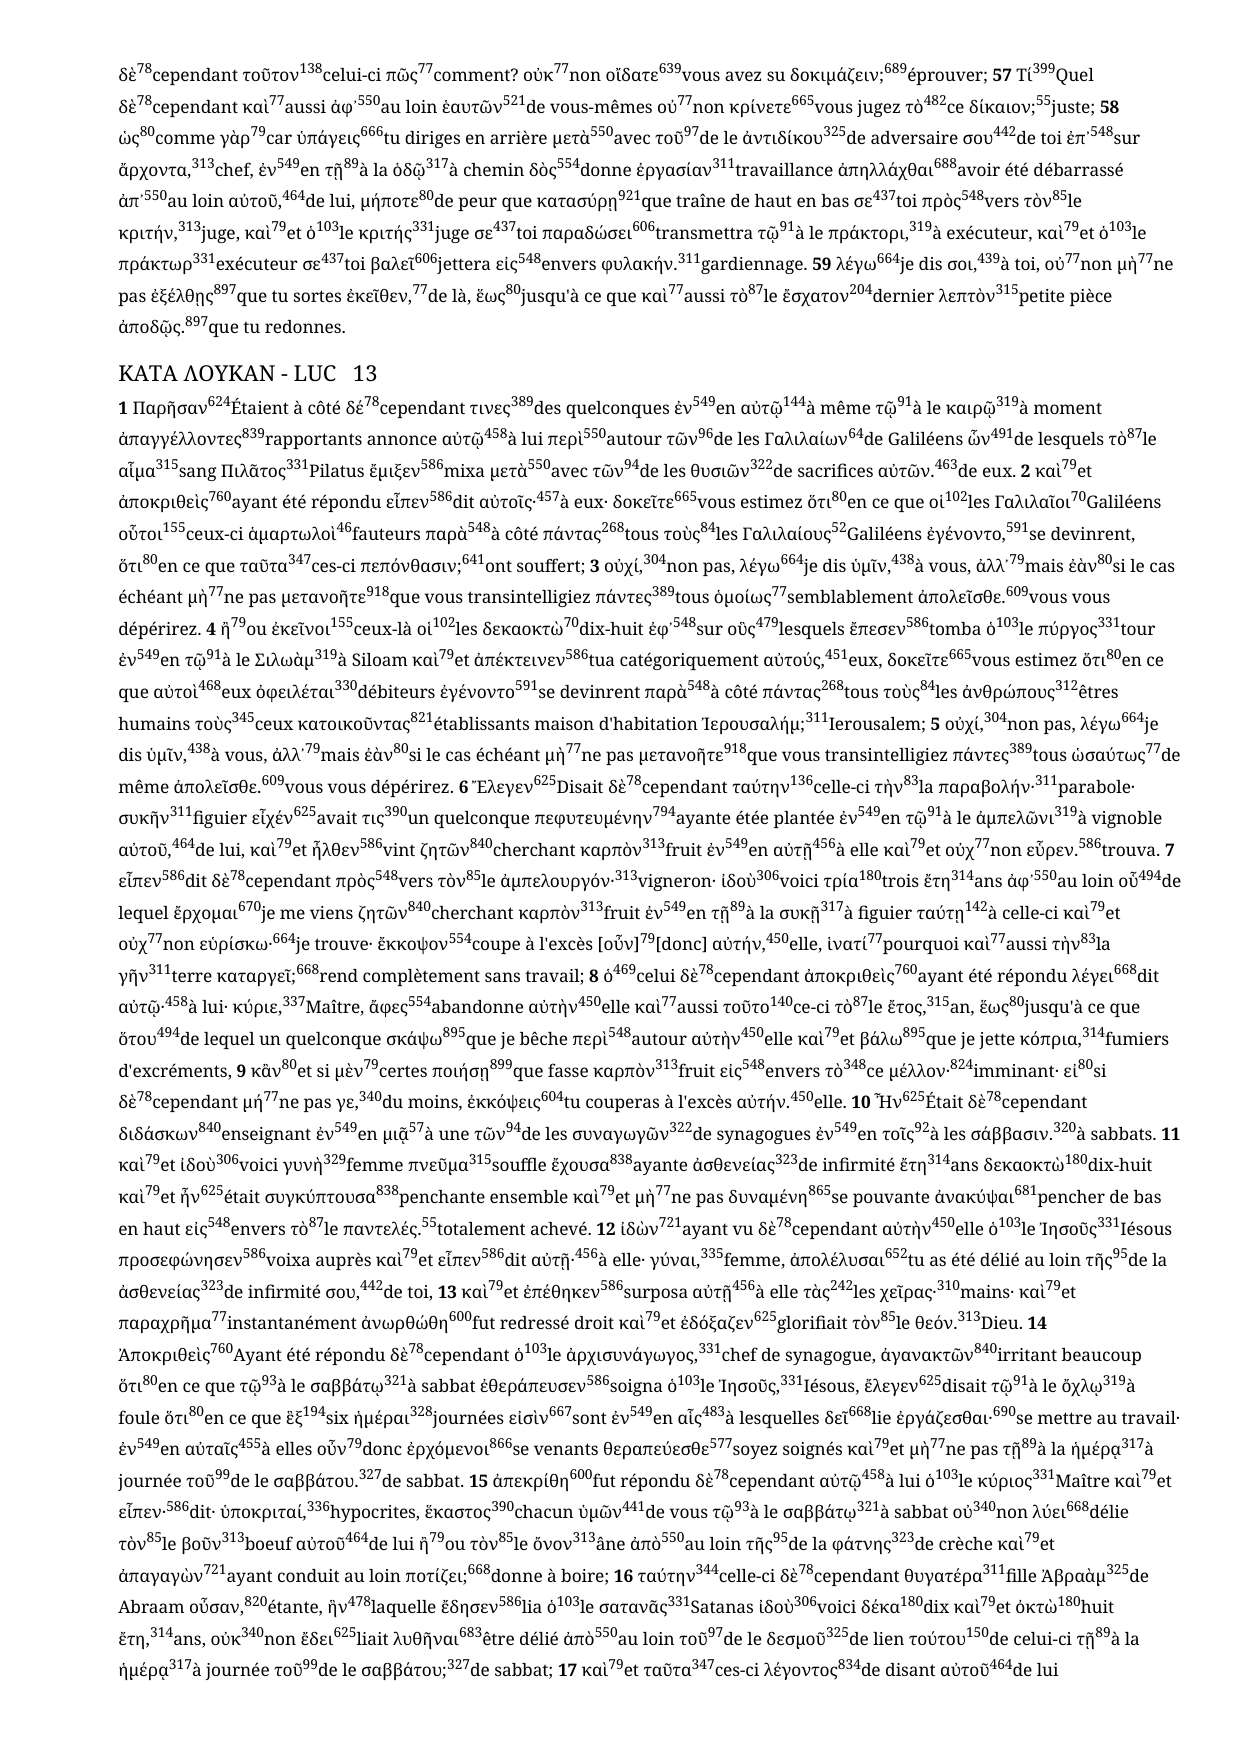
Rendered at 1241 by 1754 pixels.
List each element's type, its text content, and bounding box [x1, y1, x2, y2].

text ΚΑΤΑ ΛΟΥΚΑΝ - LUC 13 [118, 358, 1181, 387]
text 1 Παρῆσαν624Étaient à côté δέ78cependant τινες389des quelconques ἐν549en αὐτῷ144à même τῷ91à le καιρῷ319à moment ἀπαγγέλλοντες839rapportants annonce αὐτῷ458à lui περὶ550autour τῶν96de les Γαλιλαίων64de Galiléens ὧν491de lesquels τὸ87le αἷμα315sang Πιλᾶτος331Pilatus ἔμιξεν586mixa μετὰ550avec τῶν94de les θυσιῶν322de sacrifices αὐτῶν.463de eux. 2 καὶ79et ἀποκριθεὶς760ayant été répondu εἶπεν586dit αὐτοῖς·457à eux· δοκεῖτε665vous estimez ὅτι80en ce que οἱ102les Γαλιλαῖοι70Galiléens οὗτοι155ceux-ci ἁμαρτωλοὶ46fauteurs παρὰ548à côté πάντας268tous τοὺς84les Γαλιλαίους52Galiléens ἐγένοντο,591se devinrent, ὅτι80en ce que ταῦτα347ces-ci πεπόνθασιν;641ont souffert; 3 οὐχί,304non pas, λέγω664je dis ὑμῖν,438à vous, ἀλλ᾽79mais ἐὰν80si le cas échéant μὴ77ne pas μετανοῆτε918que vous transintelligiez πάντες389tous ὁμοίως77semblablement ἀπολεῖσθε.609vous vous dépérirez. 4 ἢ79ou ἐκεῖνοι155ceux-là οἱ102les δεκαοκτὼ70dix-huit ἐφ᾽548sur οὓς479lesquels ἔπεσεν586tomba ὁ103le πύργος331tour ἐν549en τῷ91à le Σιλωὰμ319à Siloam καὶ79et ἀπέκτεινεν586tua catégoriquement αὐτούς,451eux, δοκεῖτε665vous estimez ὅτι80en ce que αὐτοὶ468eux ὀφειλέται330débiteurs ἐγένοντο591se devinrent παρὰ548à côté πάντας268tous τοὺς84les ἀνθρώπους312êtres humains τοὺς345ceux κατοικοῦντας821établissants maison d'habitation Ἰερουσαλήμ;311Ierousalem; 5 οὐχί,304non pas, λέγω664je dis ὑμῖν,438à vous, ἀλλ᾽79mais ἐὰν80si le cas échéant μὴ77ne pas μετανοῆτε918que vous transintelligiez πάντες389tous ὡσαύτως77de même ἀπολεῖσθε.609vous vous dépérirez. 6 Ἔλεγεν625Disait δὲ78cependant ταύτην136celle-ci τὴν83la παραβολήν·311parabole· συκῆν311figuier εἶχέν625avait τις390un quelconque πεφυτευμένην794ayante étée plantée ἐν549en τῷ91à le ἀμπελῶνι319à vignoble αὐτοῦ,464de lui, καὶ79et ἦλθεν586vint ζητῶν840cherchant καρπὸν313fruit ἐν549en αὐτῇ456à elle καὶ79et οὐχ77non εὗρεν.586trouva. 7 εἶπεν586dit δὲ78cependant πρὸς548vers τὸν85le ἀμπελουργόν·313vigneron· ἰδοὺ306voici τρία180trois ἔτη314ans ἀφ᾽550au loin οὗ494de lequel ἔρχομαι670je me viens ζητῶν840cherchant καρπὸν313fruit ἐν549en τῇ89à la συκῇ317à figuier ταύτῃ142à celle-ci καὶ79et οὐχ77non εὑρίσκω·664je trouve· ἔκκοψον554coupe à l'excès [οὖν]79[donc] αὐτήν,450elle, ἱνατί77pourquoi καὶ77aussi τὴν83la γῆν311terre καταργεῖ;668rend complètement sans travail; 8 ὁ469celui δὲ78cependant ἀποκριθεὶς760ayant été répondu λέγει668dit αὐτῷ·458à lui· κύριε,337Maître, ἄφες554abandonne αὐτὴν450elle καὶ77aussi τοῦτο140ce-ci τὸ87le ἔτος,315an, ἕως80jusqu'à ce que ὅτου494de lequel un quelconque σκάψω895que je bêche περὶ548autour αὐτὴν450elle καὶ79et βάλω895que je jette κόπρια,314fumiers d'excréments, 9 κἂν80et si μὲν79certes ποιήσῃ899que fasse καρπὸν313fruit εἰς548envers τὸ348ce μέλλον·824imminant· εἰ80si δὲ78cependant μή77ne pas γε,340du moins, ἐκκόψεις604tu couperas à l'excès αὐτήν.450elle. 10 Ἦν625Était δὲ78cependant διδάσκων840enseignant ἐν549en μιᾷ57à une τῶν94de les συναγωγῶν322de synagogues ἐν549en τοῖς92à les σάββασιν.320à sabbats. 11 καὶ79et ἰδοὺ306voici γυνὴ329femme πνεῦμα315souffle ἔχουσα838ayante ἀσθενείας323de infirmité ἔτη314ans δεκαοκτὼ180dix-huit καὶ79et ἦν625était συγκύπτουσα838penchante ensemble καὶ79et μὴ77ne pas δυναμένη865se pouvante ἀνακύψαι681pencher de bas en haut εἰς548envers τὸ87le παντελές.55totalement achevé. 12 ἰδὼν721ayant vu δὲ78cependant αὐτὴν450elle ὁ103le Ἰησοῦς331Iésous προσεφώνησεν586voixa auprès καὶ79et εἶπεν586dit αὐτῇ·456à elle· γύναι,335femme, ἀπολέλυσαι652tu as été délié au loin τῆς95de la ἀσθενείας323de infirmité σου,442de toi, 13 καὶ79et ἐπέθηκεν586surposa αὐτῇ456à elle τὰς242les χεῖρας·310mains· καὶ79et παραχρῆμα77instantanément ἀνωρθώθη600fut redressé droit καὶ79et ἐδόξαζεν625glorifiait τὸν85le θεόν.313Dieu. 14 Ἀποκριθεὶς760Ayant été répondu δὲ78cependant ὁ103le ἀρχισυνάγωγος,331chef de synagogue, ἀγανακτῶν840irritant beaucoup ὅτι80en ce que τῷ93à le σαββάτῳ321à sabbat ἐθεράπευσεν586soigna ὁ103le Ἰησοῦς,331Iésous, ἔλεγεν625disait τῷ91à le ὄχλῳ319à foule ὅτι80en ce que ἓξ194six ἡμέραι328journées εἰσὶν667sont ἐν549en αἷς483à lesquelles δεῖ668lie ἐργάζεσθαι·690se mettre au travail· ἐν549en αὐταῖς455à elles οὖν79donc ἐρχόμενοι866se venants θεραπεύεσθε577soyez soignés καὶ79et μὴ77ne pas τῇ89à la ἡμέρᾳ317à journée τοῦ99de le σαββάτου.327de sabbat. 15 ἀπεκρίθη600fut répondu δὲ78cependant αὐτῷ458à lui ὁ103le κύριος331Maître καὶ79et εἶπεν·586dit· ὑποκριταί,336hypocrites, ἕκαστος390chacun ὑμῶν441de vous τῷ93à le σαββάτῳ321à sabbat οὐ340non λύει668délie τὸν85le βοῦν313boeuf αὐτοῦ464de lui ἢ79ou τὸν85le ὄνον313âne ἀπὸ550au loin τῆς95de la φάτνης323de crèche καὶ79et ἀπαγαγὼν721ayant conduit au loin ποτίζει;668donne à boire; 16 ταύτην344celle-ci δὲ78cependant θυγατέρα311fille Ἀβραὰμ325de Abraam οὖσαν,820étante, ἣν478laquelle ἔδησεν586lia ὁ103le σατανᾶς331Satanas ἰδοὺ306voici δέκα180dix καὶ79et ὀκτὼ180huit ἔτη,314ans, οὐκ340non ἔδει625liait λυθῆναι683être délié ἀπὸ550au loin τοῦ97de le δεσμοῦ325de lien τούτου150de celui-ci τῇ89à la ἡμέρᾳ317à journée τοῦ99de le σαββάτου;327de sabbat; 17 καὶ79et ταῦτα347ces-ci λέγοντος834de disant αὐτοῦ464de lui κατῃσχύνοντο635étaient couvert de honte πάντες389tous οἱ363ceux ἀντικείμενοι866se couchants contre αὐτῷ,458à lui, καὶ79et πᾶς287tout ὁ103le ὄχλος331foule ἔχαιρεν625était de joie ἐπὶ549sur πᾶσιν276à tous τοῖς92à les ἐνδόξοις60à glorieux τοῖς353à ces γινομένοις856à se devenants ὑπ᾽550sous αὐτοῦ.464de lui. 18 Ἔλεγεν625Disait οὖν·79donc· τίνι402à quel ὁμοία45semblable ἐστὶν668est ἡ101la βασιλεία329royauté τοῦ97de le θεοῦ325de Dieu καὶ79et τίνι402à quel ὁμοιώσω602je rendrai semblable αὐτήν;450elle; 19 ὁμοία45semblable ἐστὶν668est κόκκῳ319à grain σινάπεως,327de sinapis, ὃν480lequel λαβὼν721ayant pris ἄνθρωπος331être humain ἔβαλεν586jeta εἰς548envers κῆπον313jardin ἑαυτοῦ,537de lui-même, καὶ79et ηὔξησεν586crût καὶ79et ἐγένετο592se devint εἰς548envers δένδρον,315arbre, καὶ79et τὰ104les πετεινὰ332volatiles τοῦ97de le οὐρανοῦ325de ciel κατεσκήνωσεν586dressa tente contre ἐν549en τοῖς90à les κλάδοις318à branches αὐτοῦ.466de lui. 20 Καὶ79Et πάλιν77de nouveau εἶπεν·586dit· τίνι402à quel ὁμοιώσω602je rendrai semblable τὴν83la βασιλείαν311royauté τοῦ97de le θεοῦ;325de Dieu; 21 ὁμοία45semblable ἐστὶν668est ζύμῃ,317à levain, ἣν478laquelle λαβοῦσα719ayante prise γυνὴ329femme [ἐν]έκρυψεν586encrypta εἰς548envers ἀλεύρου327de farine σάτα314satons τρία180trois ἕως80jusqu'à ce que οὗ492de lequel ἐζυμώθη600fut fermenté ὅλον.392tout entier. 22 Καὶ79Et διεπορεύετο631se allait à travers κατὰ548selon πόλεις310cités καὶ79et κώμας310villages διδάσκων840enseignant καὶ79et πορείαν311démarche ποιούμενος867se faisant εἰς548envers Ἱεροσόλυμα.314Ierosolymas. 23 Εἶπεν586Dit δέ78cependant τις390un quelconque αὐτῷ·458à lui· κύριε,337Maître, εἰ80si ὀλίγοι389peu οἱ363ceux σῳζόμενοι;890étants sauvés; ὁ469celui δὲ78cependant εἶπεν586dit πρὸς548vers αὐτούς·451eux· 24 ἀγωνίζεσθε573que vous vous combattez εἰσελθεῖν681venir à l'intérieur διὰ550par τῆς95de la στενῆς14de étroite θύρας,323de porte, ὅτι80en ce que πολλοί,389nombreux, λέγω664je dis ὑμῖν,438à vous, ζητήσουσιν605chercheront εἰσελθεῖν681venir à l'intérieur καὶ79et οὐκ77non ἰσχύσουσιν.605auront la ténacité. 25 ἀφ᾽550au loin οὗ494de lequel ἂν340le cas échéant ἐγερθῇ911que soit éveillé ὁ103le οἰκοδεσπότης331despote de maison καὶ79et ἀποκλείσῃ899que ferme à clef complètement τὴν83la θύραν311porte καὶ79et ἄρξησθε902que vous vous originiez ἔξω77au-dehors ἑστάναι686avoir dressé καὶ79et κρούειν689toquer τὴν83la θύραν311porte λέγοντες·839disants· κύριε,337Maître, ἄνοιξον554ouvre ἡμῖν,419à nous, καὶ79et ἀποκριθεὶς760ayant été répondu ἐρεῖ606dira ὑμῖν·438à vous· οὐκ77non οἶδα638j'ai su ὑμᾶς436vous πόθεν77d'où? ἐστέ.665vous êtes. 26 τότε77alors ἄρξεσθε609vous vous originerez λέγειν·689dire· ἐφάγομεν581nous mangeâmes ἐνώπιόν552en devant σου442de toi καὶ79et ἐπίομεν581nous bûmes καὶ79et ἐν549en ταῖς88à les πλατείαις316à places ἡμῶν423de nous ἐδίδαξας·584tu enseignas· 27 καὶ79et ἐρεῖ606dira λέγων840disant ὑμῖν·438à vous· οὐκ77non οἶδα638j'ai su [ὑμᾶς]436[vous] πόθεν77d'où? ἐστέ·665vous êtes· ἀπόστητε553dressez au loin ἀπ᾽550au loin ἐμοῦ424de moi πάντες290tous ἐργάται336travailleurs ἀδικίας.323de injustice. 28 ἐκεῖ77là ἔσται612se sera ὁ103le κλαυθμὸς331pleur καὶ79et ὁ103le βρυγμὸς331grincement τῶν96de les ὀδόντων,324de dents, ὅταν80lorsque le cas échéant ὄψησθε902que vous vous voyiez Ἀβραὰμ313Abraam καὶ79et Ἰσαὰκ313Isaak καὶ79et Ἰακὼβ313Iakob καὶ79et πάντας268tous τοὺς84les προφήτας312prophètes ἐν549en τῇ89à la βασιλείᾳ317à royauté τοῦ97de le θεοῦ,325de Dieu, ὑμᾶς436vous δὲ78cependant ἐκβαλλομένους874étants éjectés ἔξω.77au-dehors. 29 καὶ79et ἥξουσιν605surgiront ἀπὸ550au loin ἀνατολῶν322de levants καὶ79et δυσμῶν322de couchants καὶ79et ἀπὸ550au loin βορρᾶ325de nord καὶ79et νότου325de sud καὶ79et ἀνακλιθήσονται618seront récliné ἐν549en τῇ89à la βασιλείᾳ317à royauté τοῦ97de le θεοῦ.325de Dieu. 30 καὶ79et ἰδοὺ306voici εἰσὶν667sont ἔσχατοι46derniers οἳ497lesquels ἔσονται611se seront πρῶτοι46premiers καὶ79et εἰσὶν667sont πρῶτοι46premiers οἳ497lesquels ἔσονται611se seront ἔσχατοι.46derniers. 31 Ἐν549En αὐτῇ142à même τῇ89à la ὥρᾳ317à heure προσῆλθάν585vinrent vers τινες286des quelconques Φαρισαῖοι330Pharisiens λέγοντες839disants αὐτῷ·458à lui· ἔξελθε554sors καὶ79et πορεύου574te va ἐντεῦθεν,77d'ici, ὅτι80en ce que Ἡρῴδης331Hérode θέλει668veut σε437toi ἀποκτεῖναι.681tuer catégoriquement. 32 καὶ79et εἶπεν586dit αὐτοῖς·457à eux· πορευθέντες759ayants étés allés εἴπατε553dites τῇ89à la ἀλώπεκι317à renard ταύτῃ·142à celle-ci· ἰδοὺ306voici ἐκβάλλω664j'éjecte δαιμόνια314démons καὶ79et ἰάσεις310guérisons ἀποτελῶ664je finis de loin σήμερον77aujourd'hui καὶ79et αὔριον77demain καὶ79et τῇ89à la τρίτῃ57à troisième τελειοῦμαι.676je suis perfectionné. 33 πλὴν79toutefois δεῖ668lie με417moi σήμερον77aujourd'hui καὶ79et αὔριον77demain καὶ79et τῇ350à celle ἐχομένῃ853à se ayante πορεύεσθαι,690se aller, ὅτι80en ce que οὐκ77non ἐνδέχεται674se est acceptable προφήτην313prophète ἀπολέσθαι682se dépérir ἔξω552au-dehors Ἰερουσαλήμ.323de Ierousalem. 34 Ἰερουσαλὴμ335Ierousalem Ἰερουσαλήμ,335Ierousalem, ἡ362celle ἀποκτείνουσα838tuante catégoriquement τοὺς84les προφήτας312prophètes καὶ79et λιθοβολοῦσα838jetante des pierres τοὺς345ceux ἀπεσταλμένους795ayants étés envoyés πρὸς548vers αὐτήν,450elle, ποσάκις77combien de fois ἠθέλησα582je voulus ἐπισυνάξαι681rassembler τὰ86les τέκνα314enfants σου442de toi ὃν138lequel τρόπον313manière ὄρνις329poule τὴν83la ἑαυτῆς535de elle-même νοσσιὰν311couvée ὑπὸ548sous τὰς242les πτέρυγας,310ailes, καὶ79et οὐκ77non ἠθελήσατε.583vous voulûtes. 35 ἰδοὺ306voici ἀφίεται680est abandonné ὑμῖν438à vous ὁ103le οἶκος331maison ὑμῶν.441de vous. λέγω664je dis [δὲ]78[cependant] ὑμῖν,438à vous, οὐ77non μὴ77ne pas με417moi ἴδητέ896que vous voyiez ἕως80jusqu'à ce que [ἥξει606[surgira ὅτε]80lorsque] εἴπητε·896que vous disiez· εὐλογημένος813ayant été élogié ὁ364celui ἐρχόμενος867se venant ἐν549en ὀνόματι321à nom κυρίου.325de Maître. [118, 392, 1181, 1682]
